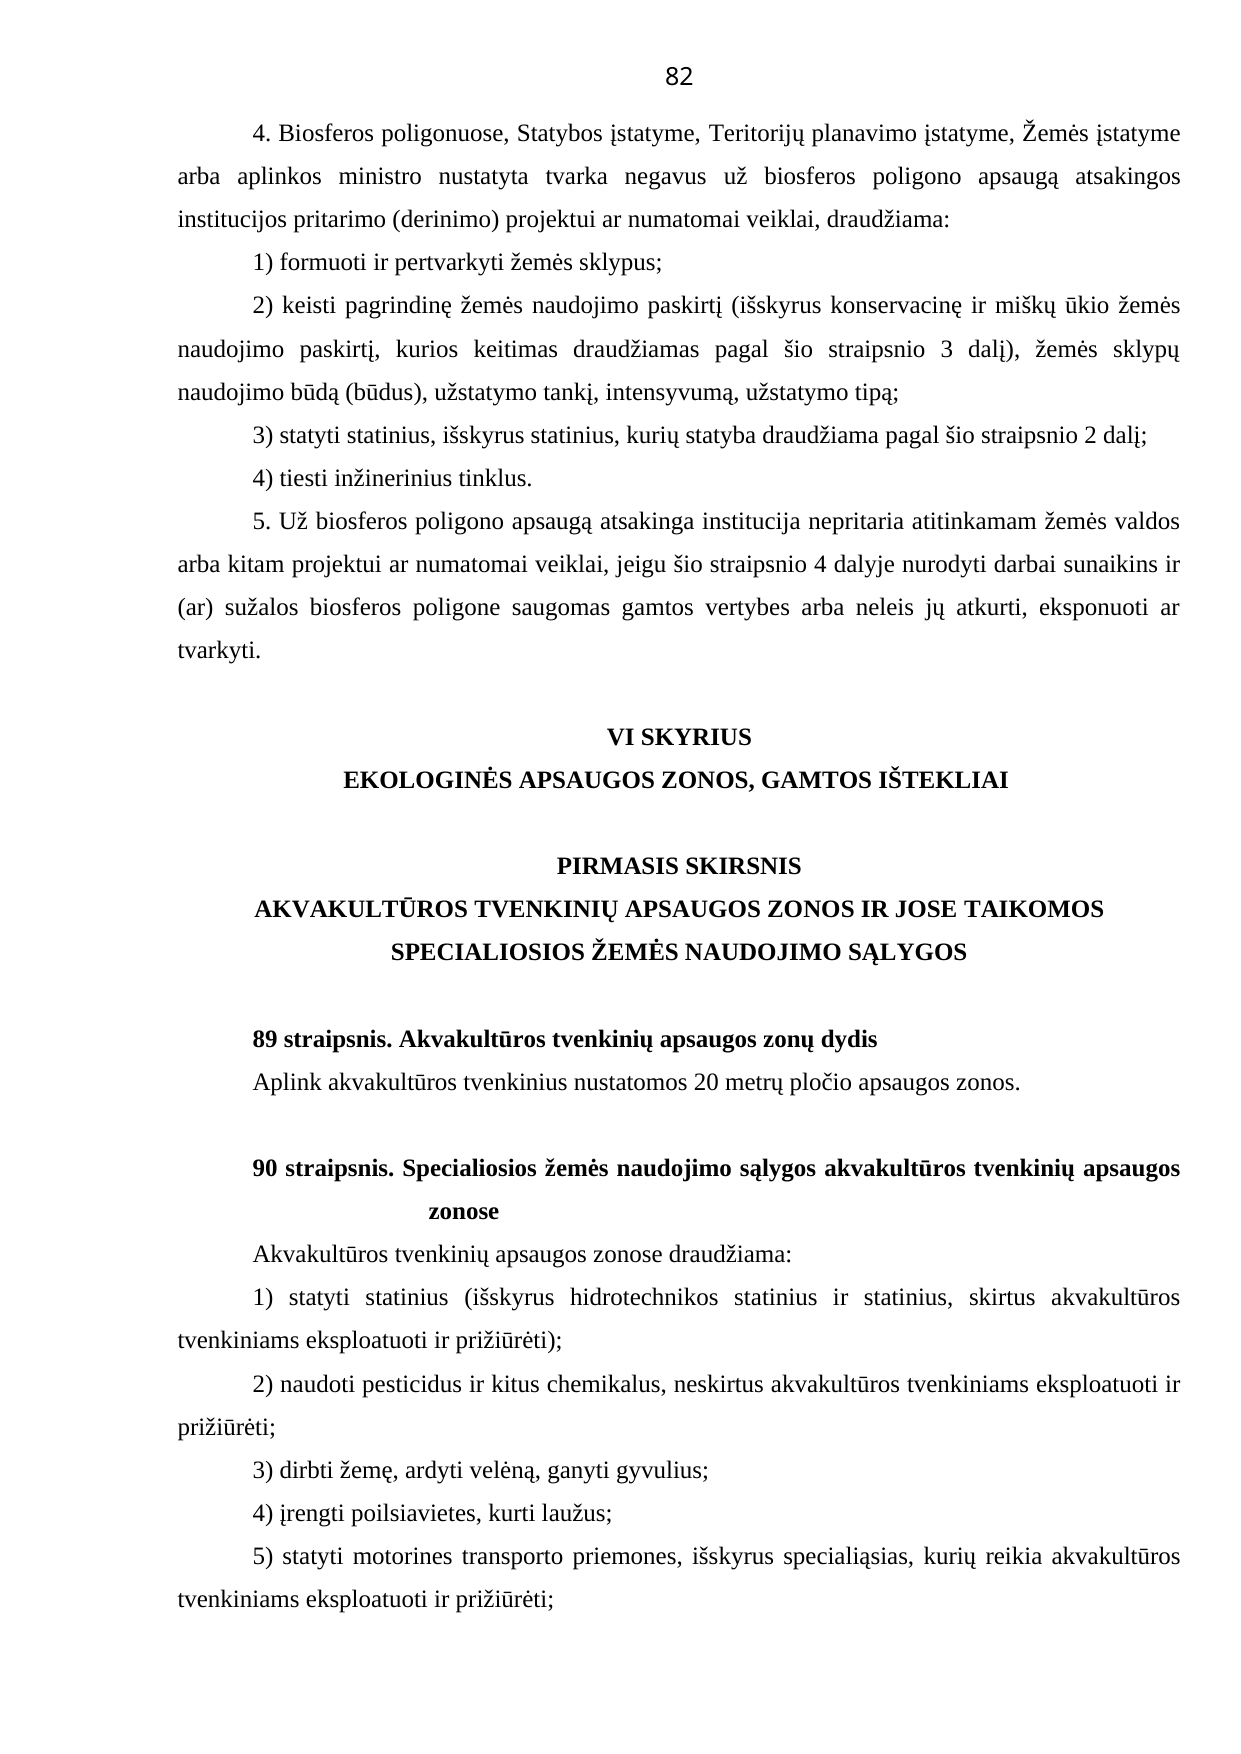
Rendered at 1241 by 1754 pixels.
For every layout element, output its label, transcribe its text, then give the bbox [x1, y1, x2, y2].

text 89 straipsnis. Akvakultūros tvenkinių apsaugos zonų dydis [177, 1024, 1181, 1052]
text 3) dirbti žemę, ardyti velėną, ganyti gyvulius; [177, 1455, 1181, 1484]
text Akvakultūros tvenkinių apsaugos zonose draudžiama: [177, 1239, 1181, 1268]
text VI SKYRIUS [177, 722, 1181, 751]
text Aplink akvakultūros tvenkinius nustatomos 20 metrų pločio apsaugos zonos. [177, 1067, 1181, 1096]
text 1) statyti statinius (išskyrus hidrotechnikos statinius ir statinius, skirtus akvakultūros tvenkiniams eksploatuoti ir prižiūrėti); [177, 1282, 1181, 1354]
text 4. Biosferos poligonuose, Statybos įstatyme, Teritorijų planavimo įstatyme, Žemės įstatyme arba aplinkos ministro nustatyta tvarka negavus už biosferos poligono apsaugą atsakingos institucijos pritarimo (derinimo) projektui ar numatomai veiklai, draudžiama: [177, 118, 1181, 233]
text 5) statyti motorines transporto priemones, išskyrus specialiąsias, kurių reikia akvakultūros tvenkiniams eksploatuoti ir prižiūrėti; [177, 1541, 1181, 1613]
text 2) naudoti pesticidus ir kitus chemikalus, neskirtus akvakultūros tvenkiniams eksploatuoti ir prižiūrėti; [177, 1369, 1181, 1441]
text 4) įrengti poilsiavietes, kurti laužus; [177, 1498, 1181, 1527]
text 90 straipsnis. Specialiosios žemės naudojimo sąlygos akvakultūros tvenkinių apsaugos zonose [252, 1153, 1181, 1225]
text 1) formuoti ir pertvarkyti žemės sklypus; [177, 247, 1181, 276]
text EKOLOGINĖS APSAUGOS ZONOS, GAMTOS IŠTEKLIAI [177, 765, 1181, 794]
text 5. Už biosferos poligono apsaugą atsakinga institucija nepritaria atitinkamam žemės valdos arba kitam projektui ar numatomai veiklai, jeigu šio straipsnio 4 dalyje nurodyti darbai sunaikins ir (ar) sužalos biosferos poligone saugomas gamtos vertybes arba neleis jų atkurti, eksponuoti ar tvarkyti. [177, 506, 1181, 664]
text 2) keisti pagrindinę žemės naudojimo paskirtį (išskyrus konservacinę ir miškų ūkio žemės naudojimo paskirtį, kurios keitimas draudžiamas pagal šio straipsnio 3 dalį), žemės sklypų naudojimo būdą (būdus), užstatymo tankį, intensyvumą, užstatymo tipą; [177, 291, 1181, 406]
text PIRMASIS SKIRSNIS [177, 851, 1181, 880]
text 3) statyti statinius, išskyrus statinius, kurių statyba draudžiama pagal šio straipsnio 2 dalį; [177, 420, 1181, 449]
text 4) tiesti inžinerinius tinklus. [177, 463, 1181, 492]
text AKVAKULTŪROS TVENKINIŲ APSAUGOS ZONOS IR JOSE TAIKOMOS SPECIALIOSIOS ŽEMĖS NAUDOJIMO SĄLYGOS [177, 894, 1181, 966]
